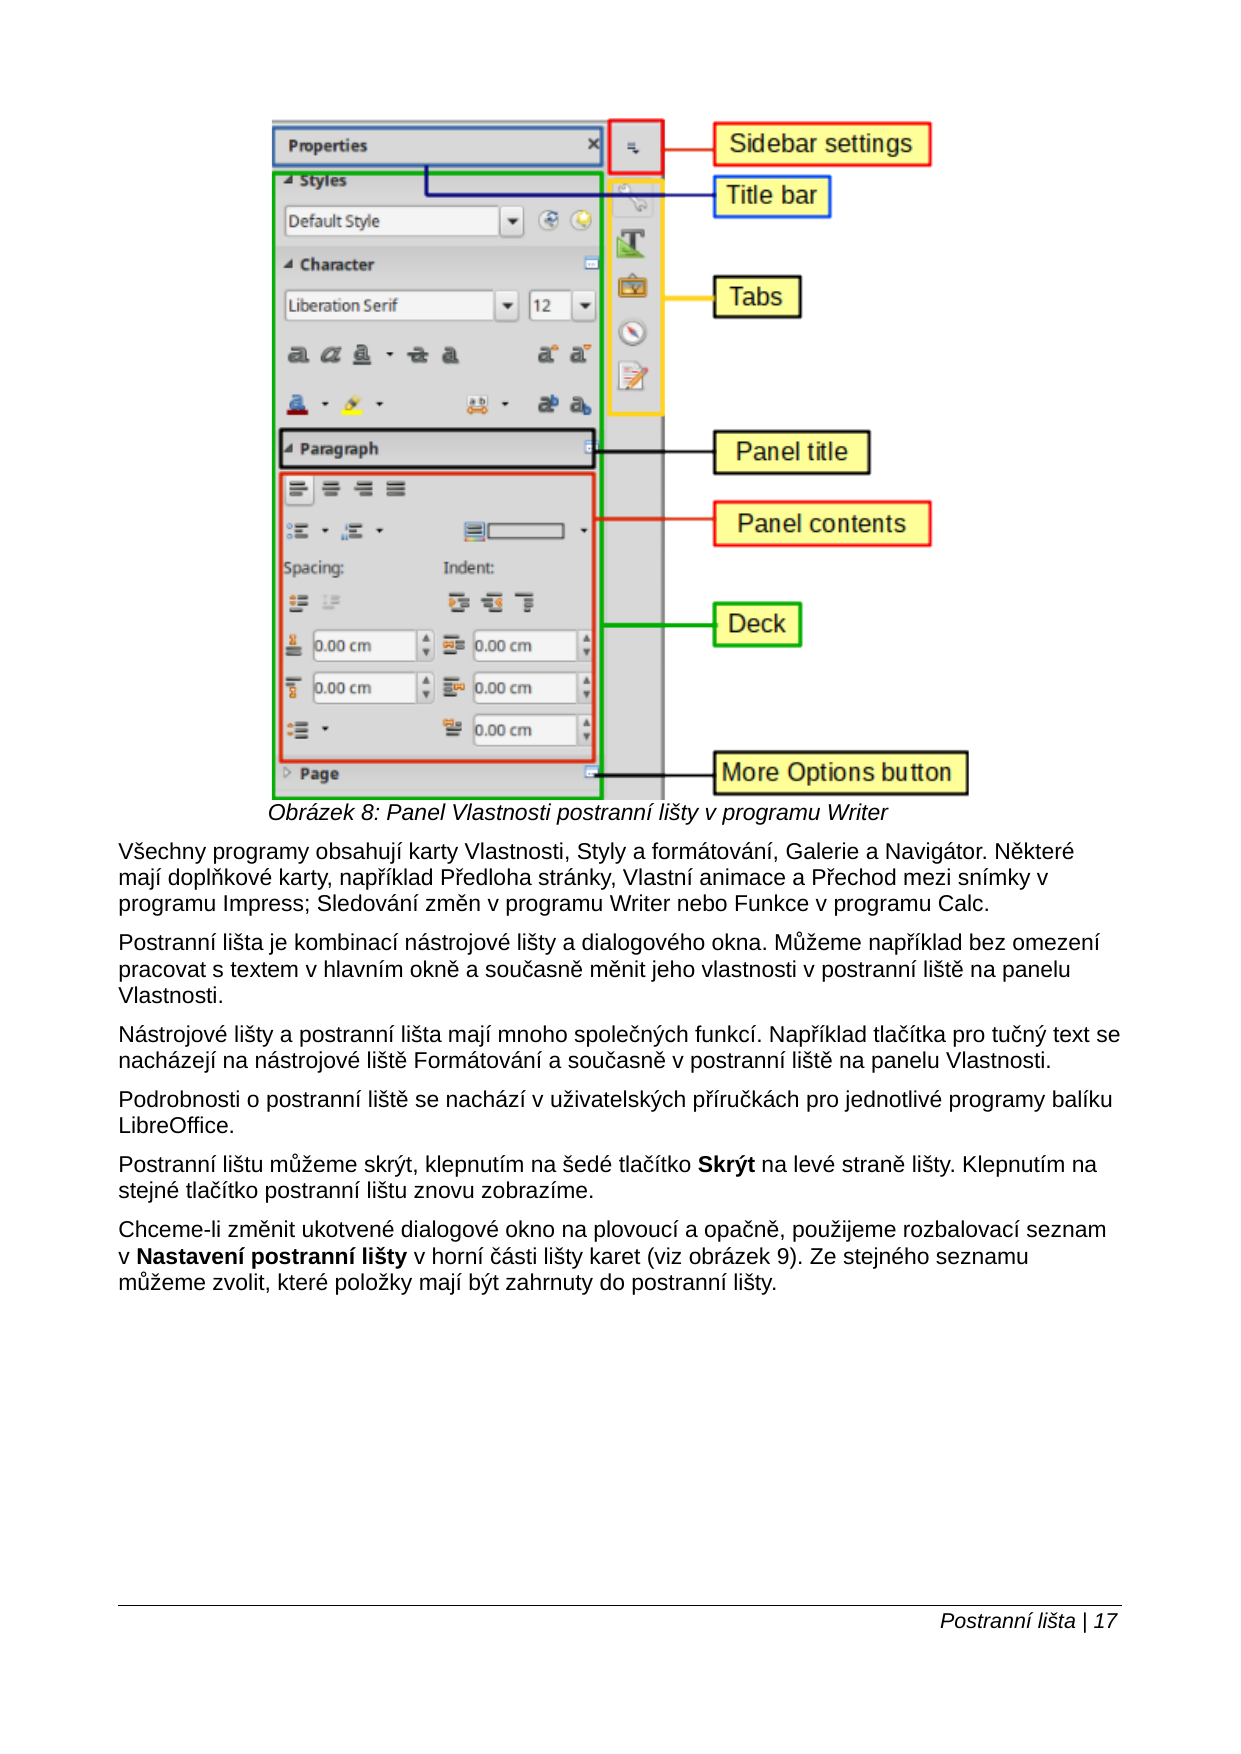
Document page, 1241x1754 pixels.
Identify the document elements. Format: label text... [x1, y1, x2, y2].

text Nástrojové lišty a postranní lišta mají mnoho společných funkcí. Například tlačítka pro tučný text se nacházejí na nástrojové liště Formátování a současně v postranní liště na panelu Vlastnosti. [118, 1021, 1122, 1073]
text Všechny programy obsahují karty Vlastnosti, Styly a formátování, Galerie a Navigátor. Některé mají doplňkové karty, například Předloha stránky, Vlastní animace a Přechod mezi snímky v programu Impress; Sledování změn v programu Writer nebo Funkce v programu Calc. [118, 838, 1122, 917]
text Chceme-li změnit ukotvené dialogové okno na plovoucí a opačně, použijeme rozbalovací seznam v Nastavení postranní lišty v horní části lišty karet (viz obrázek 9). Ze stejného seznamu můžeme zvolit, které položky mají být zahrnuty do postranní lišty. [118, 1216, 1122, 1295]
picture [271, 118, 969, 800]
text Obrázek 8: Panel Vlastnosti postranní lišty v programu Writer [268, 800, 973, 826]
text Podrobnosti o postranní liště se nachází v uživatelských příručkách pro jednotlivé programy balíku LibreOffice. [118, 1086, 1122, 1139]
text Postranní lišta je kombinací nástrojové lišty a dialogového okna. Můžeme například bez omezení pracovat s textem v hlavním okně a současně měnit jeho vlastnosti v postranní liště na panelu Vlastnosti. [118, 929, 1122, 1008]
text Postranní lištu můžeme skrýt, klepnutím na šedé tlačítko Skrýt na levé straně lišty. Klepnutím na stejné tlačítko postranní lištu znovu zobrazíme. [118, 1151, 1122, 1204]
